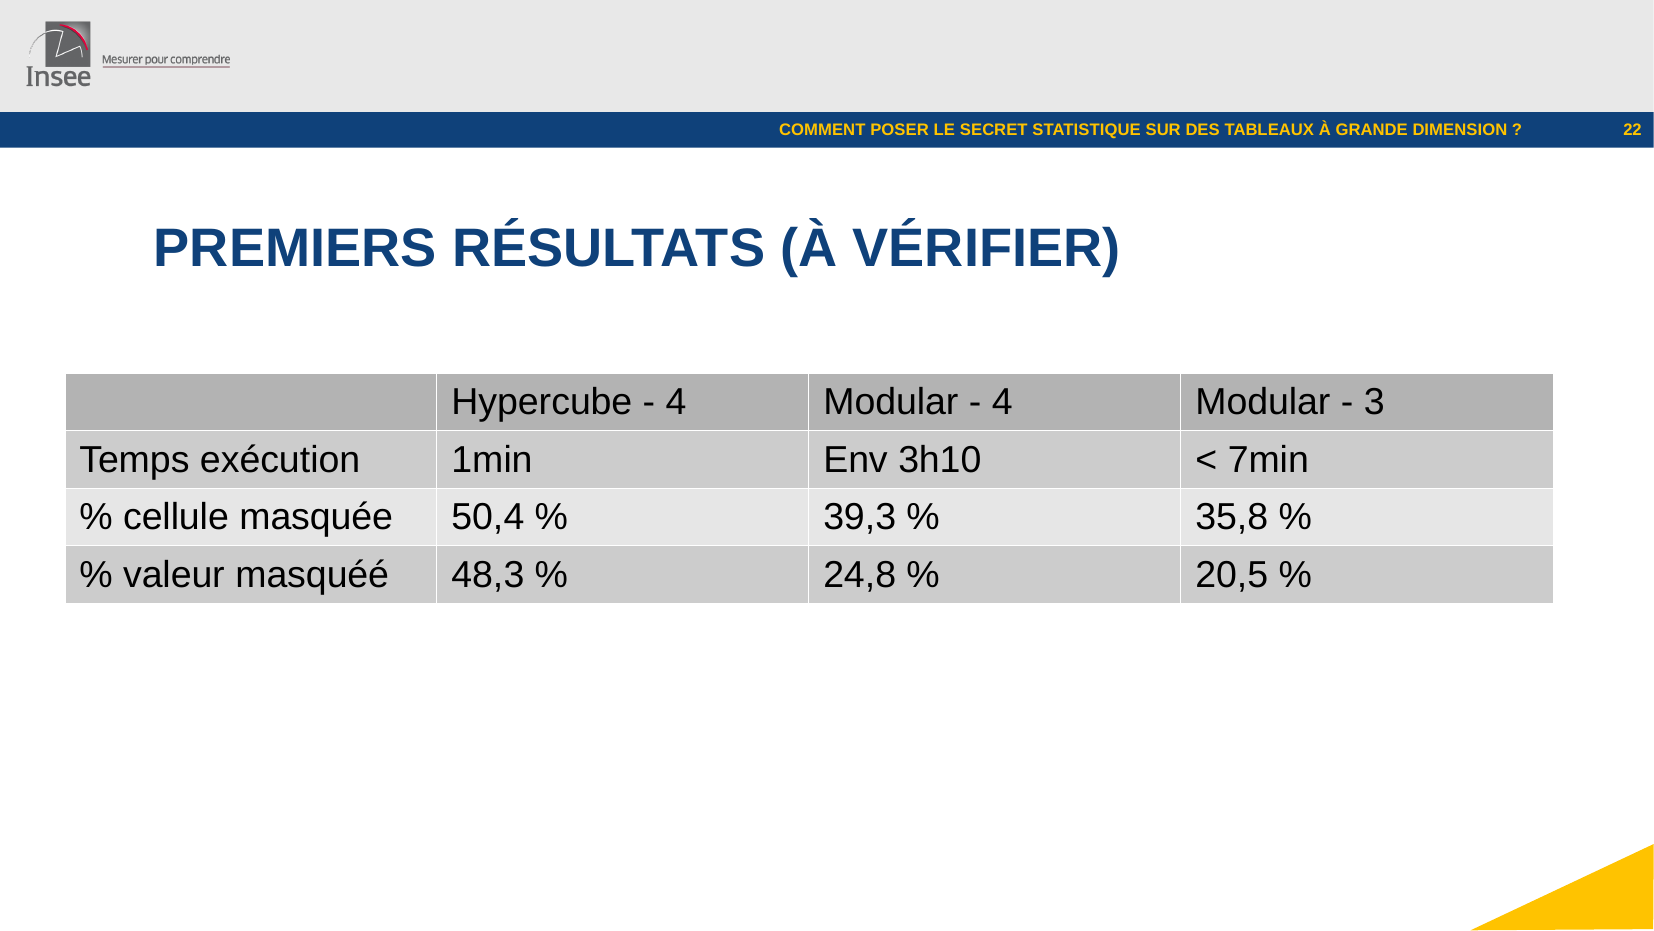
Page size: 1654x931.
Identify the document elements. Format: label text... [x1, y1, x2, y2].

table_cell 35,8 % [1181, 489, 1553, 545]
table_header Modular - 4 [809, 374, 1180, 430]
picture [23, 0, 230, 89]
table_header Hypercube - 4 [437, 374, 808, 430]
table_header Modular - 3 [1181, 374, 1553, 430]
table_cell Temps exécution [66, 431, 436, 488]
table_cell Env 3h10 [809, 431, 1180, 488]
table_cell 39,3 % [809, 489, 1180, 545]
table_cell % valeur masquéé [66, 546, 436, 603]
table_cell < 7min [1181, 431, 1553, 488]
table_cell 48,3 % [437, 546, 808, 603]
table_cell 20,5 % [1181, 546, 1553, 603]
table_cell % cellule masquée [66, 489, 436, 545]
table_cell 50,4 % [437, 489, 808, 545]
table_cell 24,8 % [809, 546, 1180, 603]
list Premiers résultats (à vérifier) [82, 217, 1571, 296]
table_cell 1min [437, 431, 808, 488]
table_header [66, 374, 436, 430]
